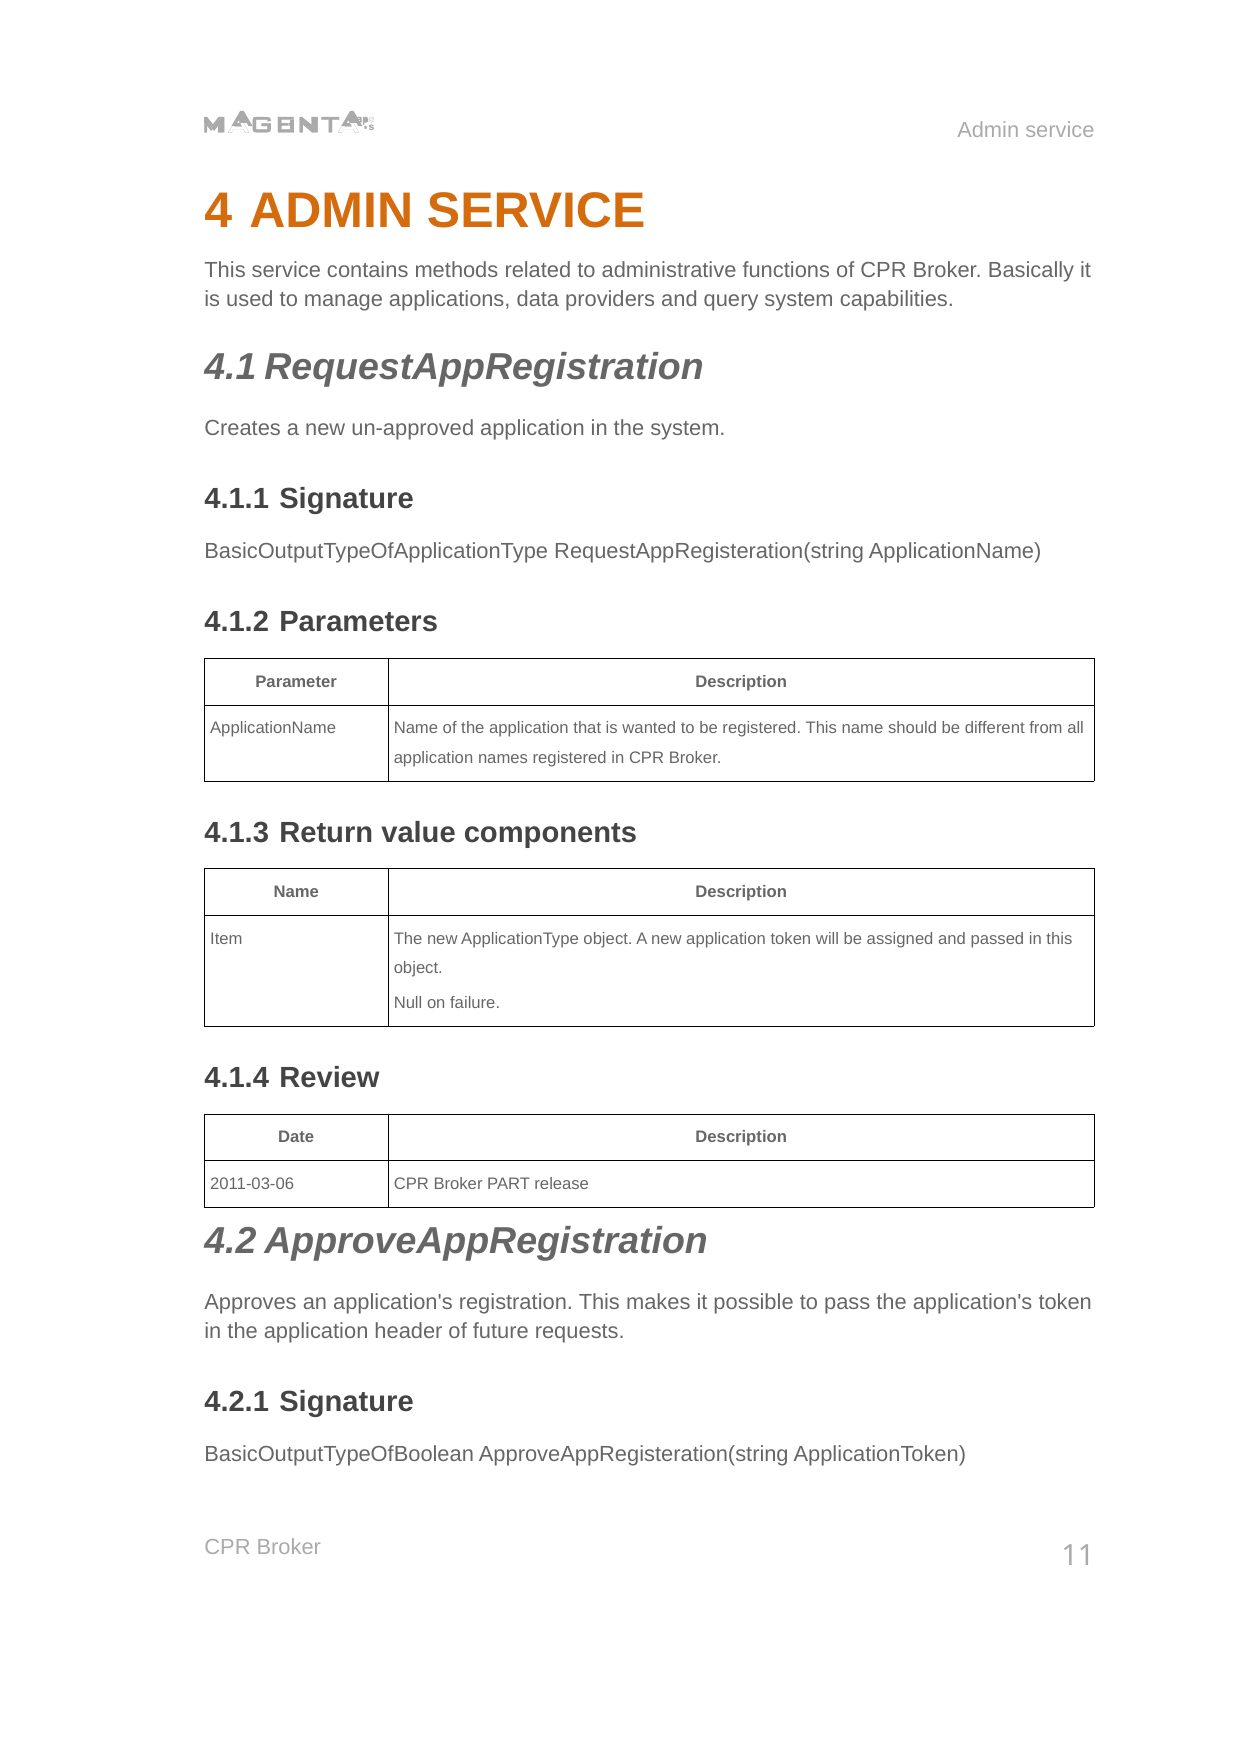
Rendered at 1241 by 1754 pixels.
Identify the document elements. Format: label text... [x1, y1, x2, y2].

text Creates a new un-approved application in the system. [204, 412, 1094, 441]
text BasicOutputTypeOfApplicationType RequestAppRegisteration(string ApplicationName) [204, 535, 1094, 564]
subtitle Admin service [204, 181, 1094, 239]
text This service contains methods related to administrative functions of CPR Broker. Basically it is used to manage applications, data providers and query system capabilities. [204, 254, 1094, 312]
table_header Parameter [205, 659, 388, 705]
table_header Description [389, 869, 1094, 915]
table_cell The new ApplicationType object. A new application token will be assigned and passed in this object. Null on failure. [389, 916, 1094, 1026]
subtitle ApproveAppRegistration [204, 1208, 1094, 1265]
table_header Description [389, 659, 1094, 705]
subtitle Signature [204, 1365, 1094, 1423]
table_cell Name of the application that is wanted to be registered. This name should be different from all application names registered in CPR Broker. [389, 706, 1094, 781]
table_header Date [205, 1115, 388, 1160]
table_cell Item [205, 916, 388, 1026]
text Approves an application's registration. This makes it possible to pass the application's token in the application header of future requests. [204, 1286, 1094, 1344]
table_header Description [389, 1115, 1094, 1160]
subtitle RequestAppRegistration [204, 333, 1094, 391]
subtitle Parameters [204, 585, 1094, 643]
table_header Name [205, 869, 388, 915]
subtitle Review [204, 1041, 1094, 1099]
text BasicOutputTypeOfBoolean ApproveAppRegisteration(string ApplicationToken) [204, 1438, 1094, 1467]
table_cell ApplicationName [205, 706, 388, 781]
table_cell 2011-03-06 [205, 1161, 388, 1207]
subtitle Return value components [204, 795, 1094, 854]
table_cell CPR Broker PART release [389, 1161, 1094, 1207]
subtitle Signature [204, 462, 1094, 521]
